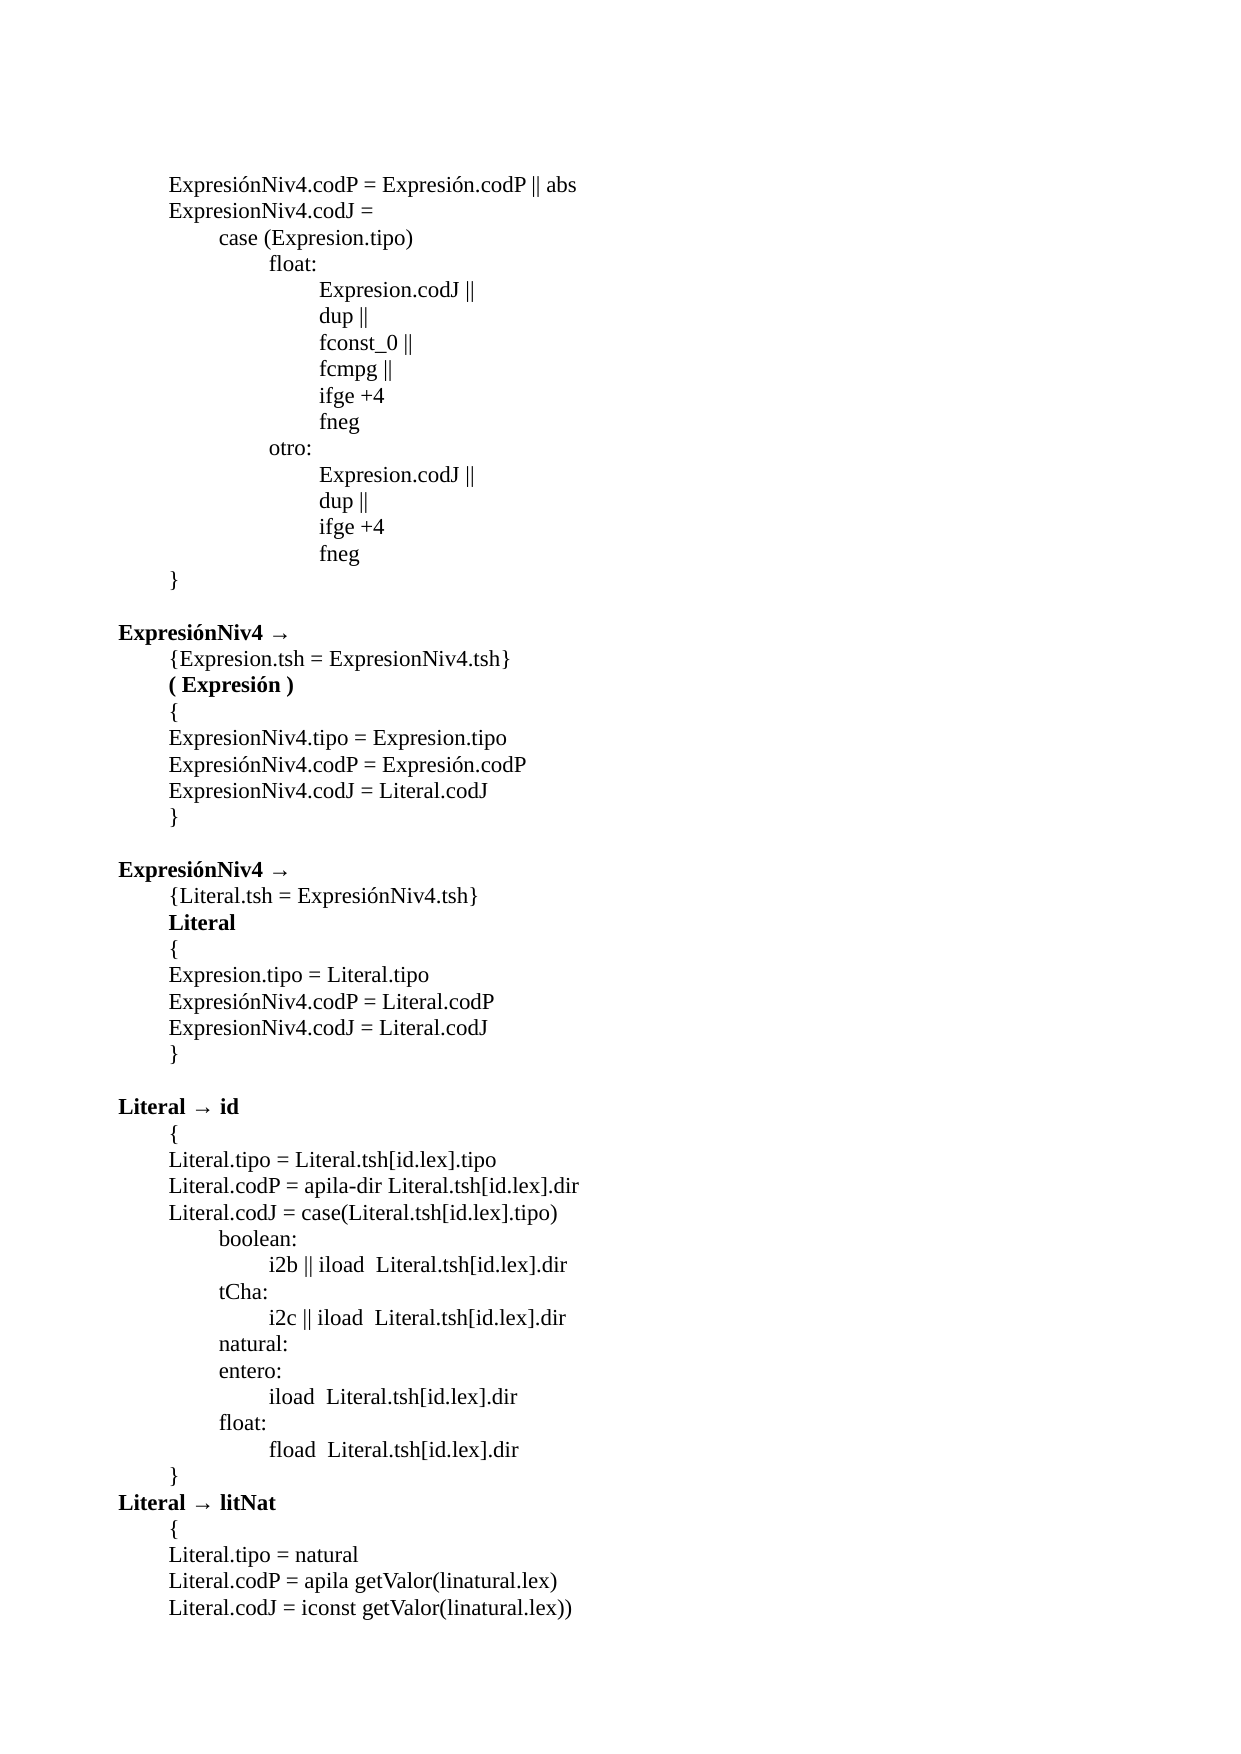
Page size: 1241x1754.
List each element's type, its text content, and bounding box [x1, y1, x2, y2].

text fconst_0 || [118, 329, 1122, 355]
text } [118, 803, 1122, 830]
text i2b || iload Literal.tsh[id.lex].dir [118, 1251, 1122, 1278]
text entero: [118, 1357, 1122, 1383]
text { [118, 1119, 1122, 1146]
text {Literal.tsh = ExpresiónNiv4.tsh} [118, 882, 1122, 909]
text Literal.codJ = iconst getValor(linatural.lex)) [118, 1594, 1122, 1620]
text } [118, 566, 1122, 592]
text ifge +4 [118, 382, 1122, 408]
text fneg [118, 408, 1122, 434]
text Literal → litNat [118, 1488, 1122, 1515]
text fcmpg || [118, 355, 1122, 382]
text natural: [118, 1330, 1122, 1357]
text ExpresiónNiv4.codP = Literal.codP [118, 988, 1122, 1014]
text ExpresionNiv4.codJ = Literal.codJ [118, 777, 1122, 803]
text Literal.codJ = case(Literal.tsh[id.lex].tipo) [118, 1199, 1122, 1225]
text Literal [118, 909, 1122, 935]
text fneg [118, 540, 1122, 566]
text ExpresionNiv4.codJ = [118, 197, 1122, 223]
text ExpresionNiv4.codJ = Literal.codJ [118, 1014, 1122, 1041]
text iload Literal.tsh[id.lex].dir [118, 1383, 1122, 1409]
text { [118, 935, 1122, 961]
text dup || [118, 487, 1122, 513]
text float: [118, 250, 1122, 276]
text boolean: [118, 1225, 1122, 1251]
text } [118, 1041, 1122, 1067]
text case (Expresion.tipo) [118, 223, 1122, 250]
text Expresion.tipo = Literal.tipo [118, 961, 1122, 988]
text i2c || iload Literal.tsh[id.lex].dir [118, 1304, 1122, 1330]
text Literal.codP = apila getValor(linatural.lex) [118, 1568, 1122, 1594]
text Literal.codP = apila-dir Literal.tsh[id.lex].dir [118, 1172, 1122, 1199]
text dup || [118, 303, 1122, 329]
text ExpresionNiv4.tipo = Expresion.tipo [118, 724, 1122, 751]
text otro: [118, 434, 1122, 461]
text tCha: [118, 1278, 1122, 1304]
text Literal.tipo = natural [118, 1541, 1122, 1568]
text ExpresiónNiv4 → [118, 619, 1122, 645]
text ExpresiónNiv4.codP = Expresión.codP || abs [118, 171, 1122, 197]
text { [118, 1515, 1122, 1541]
text ifge +4 [118, 513, 1122, 540]
text {Expresion.tsh = ExpresionNiv4.tsh} [118, 645, 1122, 672]
text } [118, 1462, 1122, 1488]
text Literal → id [118, 1093, 1122, 1119]
text ( Expresión ) [118, 672, 1122, 698]
text Expresion.codJ || [118, 276, 1122, 303]
text ExpresiónNiv4.codP = Expresión.codP [118, 751, 1122, 777]
text ExpresiónNiv4 → [118, 856, 1122, 882]
text float: [118, 1409, 1122, 1436]
text { [118, 698, 1122, 724]
text Expresion.codJ || [118, 461, 1122, 487]
text fload Literal.tsh[id.lex].dir [118, 1436, 1122, 1462]
text Literal.tipo = Literal.tsh[id.lex].tipo [118, 1146, 1122, 1172]
